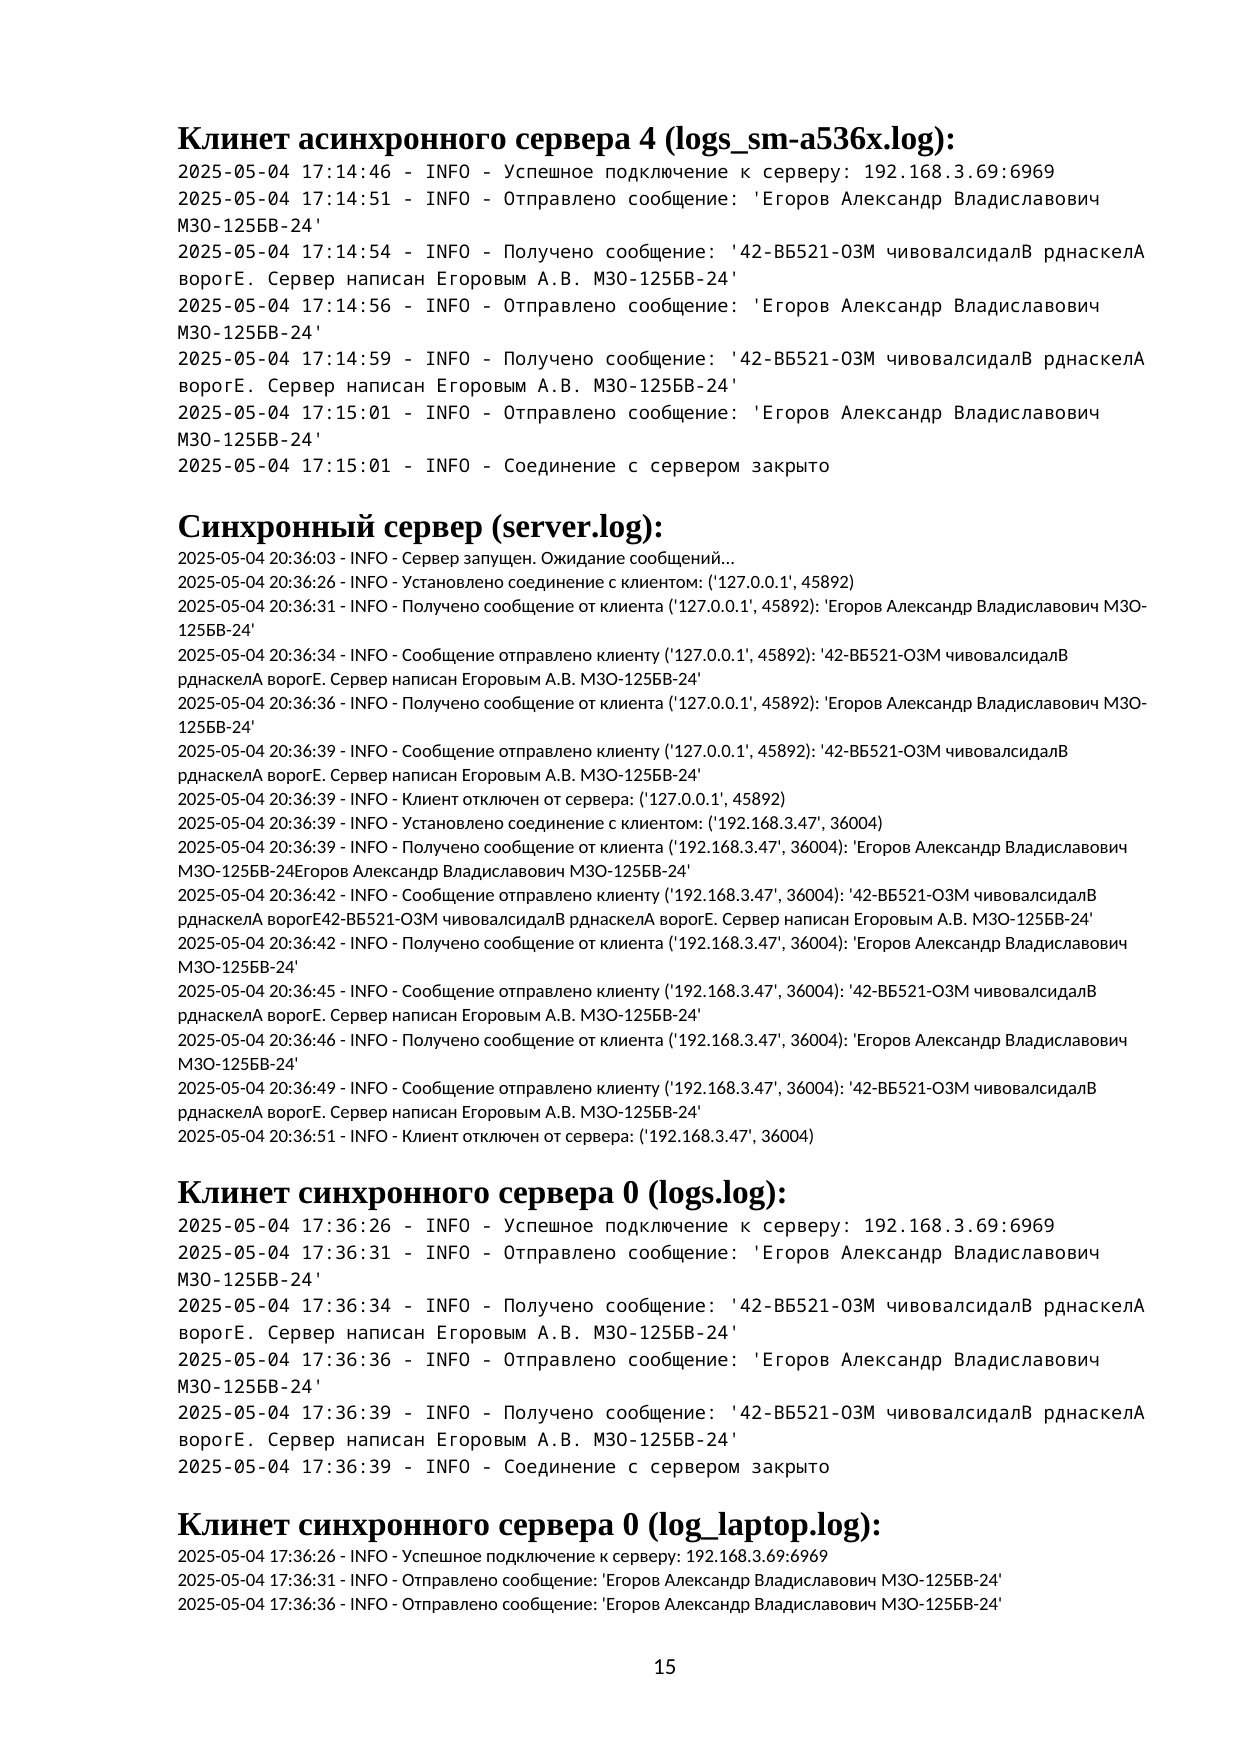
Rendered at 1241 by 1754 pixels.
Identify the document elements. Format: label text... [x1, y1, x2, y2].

text 2025-05-04 17:15:01 - INFO - Соединение с сервером закрыто [177, 453, 1152, 478]
text 2025-05-04 17:15:01 - INFO - Отправлено сообщение: 'Егоров Александр Владиславович М3О-125БВ-24' [177, 399, 1152, 452]
text 2025-05-04 20:36:39 - INFO - Сообщение отправлено клиенту ('127.0.0.1', 45892): '42-ВБ521-О3М чивовалсидалВ рднаскелА ворогЕ. Сервер написан Егоровым А.В. М3О-125БВ-24' [177, 739, 1152, 786]
text 2025-05-04 20:36:42 - INFO - Получено сообщение от клиента ('192.168.3.47', 36004): 'Егоров Александр Владиславович М3О-125БВ-24' [177, 931, 1152, 978]
text 2025-05-04 17:36:36 - INFO - Отправлено сообщение: 'Егоров Александр Владиславович М3О-125БВ-24' [177, 1592, 1152, 1615]
text 2025-05-04 17:36:34 - INFO - Получено сообщение: '42-ВБ521-О3М чивовалсидалВ рднаскелА ворогЕ. Сервер написан Егоровым А.В. М3О-125БВ-24' [177, 1293, 1152, 1345]
text Клинет асинхронного сервера 4 (logs_sm-a536x.log): [177, 118, 1152, 156]
text 2025-05-04 20:36:39 - INFO - Получено сообщение от клиента ('192.168.3.47', 36004): 'Егоров Александр Владиславович М3О-125БВ-24Егоров Александр Владиславович М3О-125БВ-24' [177, 835, 1152, 882]
text 2025-05-04 17:14:54 - INFO - Получено сообщение: '42-ВБ521-О3М чивовалсидалВ рднаскелА ворогЕ. Сервер написан Егоровым А.В. М3О-125БВ-24' [177, 239, 1152, 291]
text 2025-05-04 20:36:51 - INFO - Клиент отключен от сервера: ('192.168.3.47', 36004) [177, 1124, 1152, 1147]
text 2025-05-04 17:36:26 - INFO - Успешное подключение к серверу: 192.168.3.69:6969 [177, 1544, 1152, 1567]
text Cинхронный сервер (server.log): [177, 506, 1152, 544]
text 2025-05-04 17:14:51 - INFO - Отправлено сообщение: 'Егоров Александр Владиславович М3О-125БВ-24' [177, 185, 1152, 237]
text 2025-05-04 17:14:56 - INFO - Отправлено сообщение: 'Егоров Александр Владиславович М3О-125БВ-24' [177, 292, 1152, 344]
text 2025-05-04 17:36:31 - INFO - Отправлено сообщение: 'Егоров Александр Владиславович М3О-125БВ-24' [177, 1239, 1152, 1291]
text 2025-05-04 17:36:31 - INFO - Отправлено сообщение: 'Егоров Александр Владиславович М3О-125БВ-24' [177, 1568, 1152, 1591]
text 2025-05-04 17:36:36 - INFO - Отправлено сообщение: 'Егоров Александр Владиславович М3О-125БВ-24' [177, 1346, 1152, 1398]
text Клинет синхронного сервера 0 (log_laptop.log): [177, 1504, 1152, 1542]
text 2025-05-04 20:36:03 - INFO - Сервер запущен. Ожидание сообщений... [177, 546, 1152, 569]
text 2025-05-04 20:36:34 - INFO - Сообщение отправлено клиенту ('127.0.0.1', 45892): '42-ВБ521-О3М чивовалсидалВ рднаскелА ворогЕ. Сервер написан Егоровым А.В. М3О-125БВ-24' [177, 643, 1152, 690]
text 2025-05-04 17:36:39 - INFO - Получено сообщение: '42-ВБ521-О3М чивовалсидалВ рднаскелА ворогЕ. Сервер написан Егоровым А.В. М3О-125БВ-24' [177, 1400, 1152, 1452]
text 2025-05-04 20:36:45 - INFO - Сообщение отправлено клиенту ('192.168.3.47', 36004): '42-ВБ521-О3М чивовалсидалВ рднаскелА ворогЕ. Сервер написан Егоровым А.В. М3О-125БВ-24' [177, 979, 1152, 1027]
text Клинет синхронного сервера 0 (logs.log): [177, 1172, 1152, 1210]
text 2025-05-04 17:36:26 - INFO - Успешное подключение к серверу: 192.168.3.69:6969 [177, 1212, 1152, 1238]
text 2025-05-04 20:36:26 - INFO - Установлено соединение с клиентом: ('127.0.0.1', 45892) [177, 571, 1152, 593]
text 2025-05-04 17:14:46 - INFO - Успешное подключение к серверу: 192.168.3.69:6969 [177, 158, 1152, 184]
text 2025-05-04 20:36:46 - INFO - Получено сообщение от клиента ('192.168.3.47', 36004): 'Егоров Александр Владиславович М3О-125БВ-24' [177, 1028, 1152, 1075]
text 2025-05-04 20:36:36 - INFO - Получено сообщение от клиента ('127.0.0.1', 45892): 'Егоров Александр Владиславович М3О-125БВ-24' [177, 691, 1152, 738]
text 2025-05-04 20:36:49 - INFO - Сообщение отправлено клиенту ('192.168.3.47', 36004): '42-ВБ521-О3М чивовалсидалВ рднаскелА ворогЕ. Сервер написан Егоровым А.В. М3О-125БВ-24' [177, 1076, 1152, 1123]
text 2025-05-04 20:36:31 - INFO - Получено сообщение от клиента ('127.0.0.1', 45892): 'Егоров Александр Владиславович М3О-125БВ-24' [177, 594, 1152, 642]
text 2025-05-04 17:14:59 - INFO - Получено сообщение: '42-ВБ521-О3М чивовалсидалВ рднаскелА ворогЕ. Сервер написан Егоровым А.В. М3О-125БВ-24' [177, 346, 1152, 398]
text 2025-05-04 20:36:39 - INFO - Установлено соединение с клиентом: ('192.168.3.47', 36004) [177, 811, 1152, 834]
text 2025-05-04 20:36:42 - INFO - Сообщение отправлено клиенту ('192.168.3.47', 36004): '42-ВБ521-О3М чивовалсидалВ рднаскелА ворогЕ42-ВБ521-О3М чивовалсидалВ рднаскелА ворогЕ. Сервер написан Егоровым А.В. М3О-125БВ-24' [177, 883, 1152, 930]
text 2025-05-04 17:36:39 - INFO - Соединение с сервером закрыто [177, 1453, 1152, 1479]
text 2025-05-04 20:36:39 - INFO - Клиент отключен от сервера: ('127.0.0.1', 45892) [177, 787, 1152, 810]
